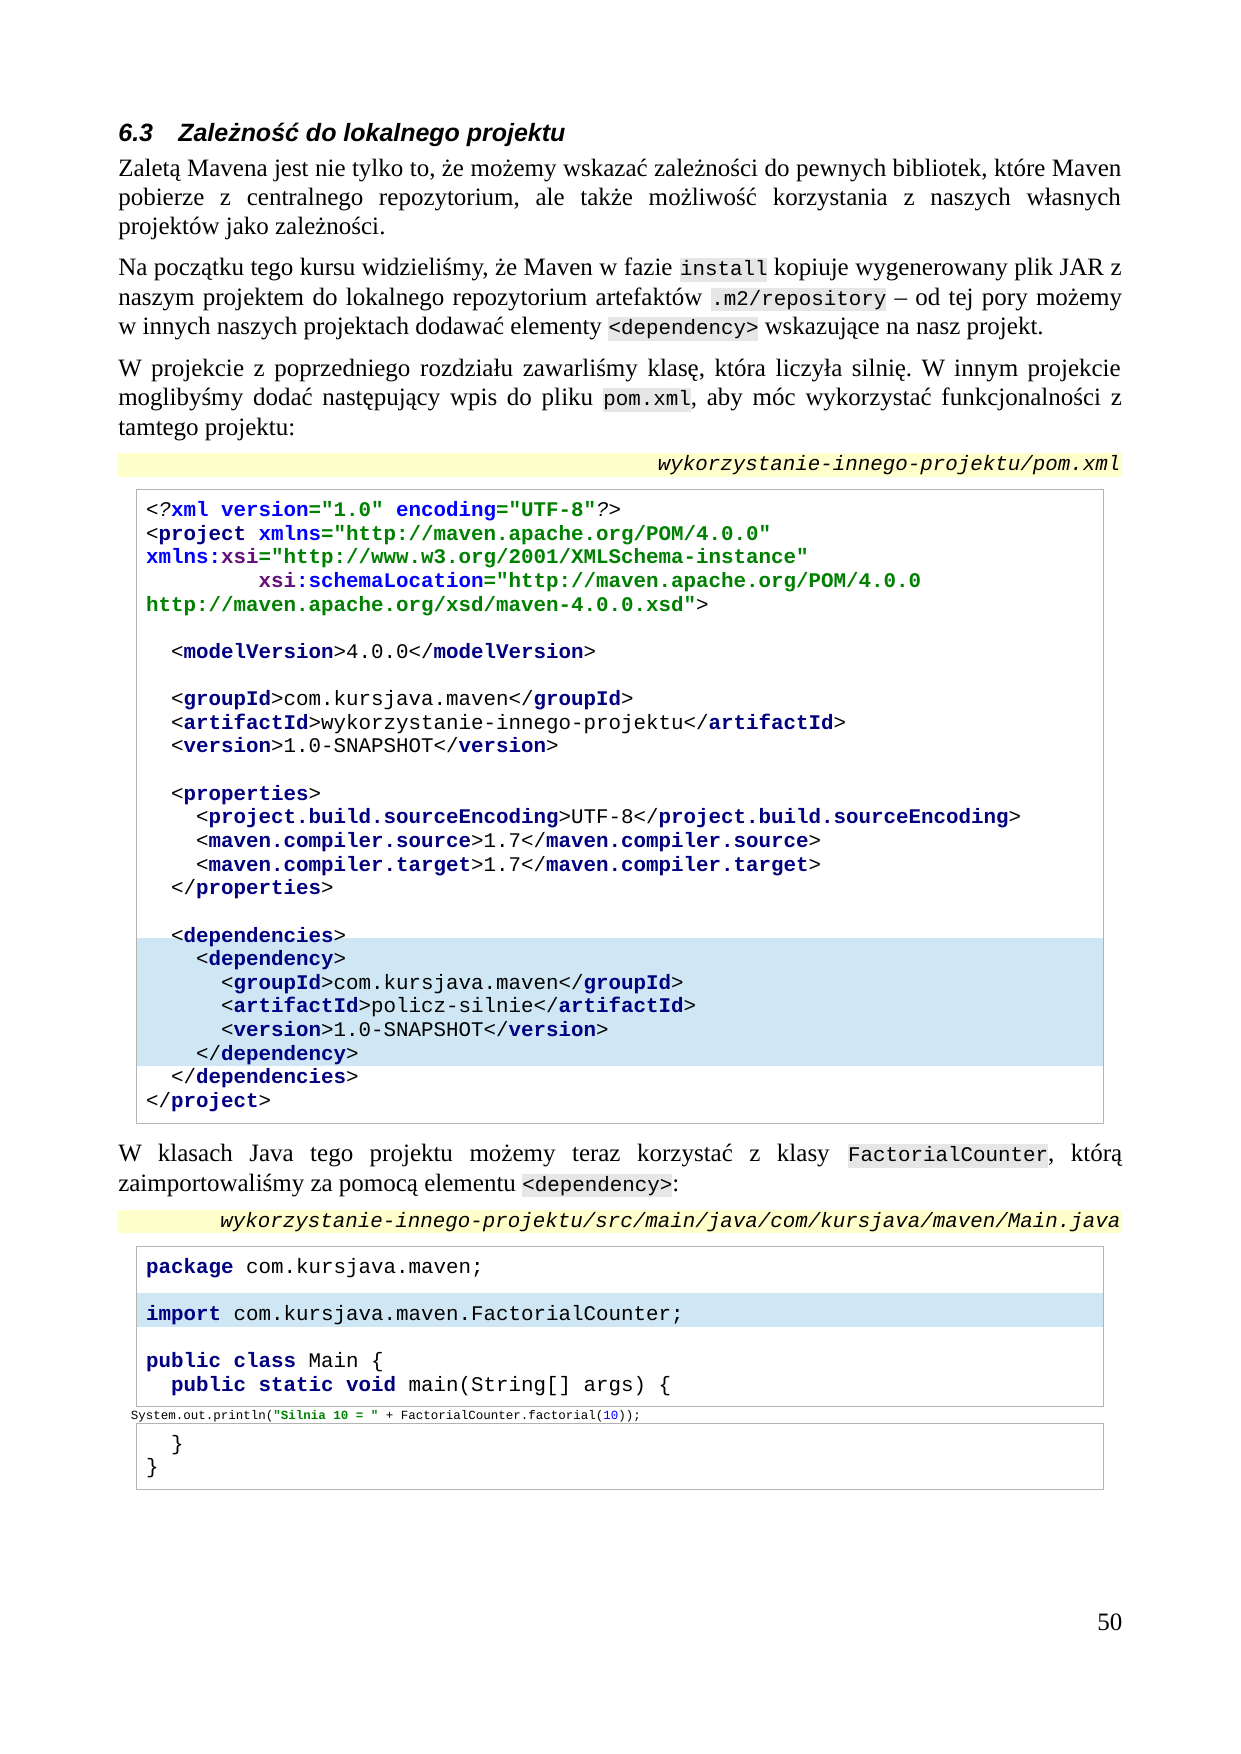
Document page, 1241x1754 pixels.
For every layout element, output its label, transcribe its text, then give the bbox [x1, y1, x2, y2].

text package com.kursjava.maven; [137, 1247, 1103, 1279]
text <modelVersion>4.0.0</modelVersion> [137, 631, 1103, 664]
text <groupId>com.kursjava.maven</groupId> [137, 962, 1103, 986]
text <version>1.0-SNAPSHOT</version> [137, 726, 1103, 759]
text W klasach Java tego projektu możemy teraz korzystać z klasy FactorialCounter, którą zaimportowaliśmy za pomocą elementu <dependency>: [118, 1138, 1122, 1197]
text <project.build.sourceEncoding>UTF-8</project.build.sourceEncoding> [137, 796, 1103, 820]
text import com.kursjava.maven.FactorialCounter; [137, 1293, 1103, 1327]
subtitle Zależność do lokalnego projektu [118, 118, 1122, 147]
text wykorzystanie-innego-projektu/src/main/java/com/kursjava/maven/Main.java [118, 1210, 1122, 1233]
text <artifactId>policz-silnie</artifactId> [137, 986, 1103, 1009]
text Zaletą Mavena jest nie tylko to, że możemy wskazać zależności do pewnych bibliotek, które Maven pobierze z centralnego repozytorium, ale także możliwość korzystania z naszych własnych projektów jako zależności. [118, 153, 1122, 239]
text </dependencies> [137, 1057, 1103, 1080]
text wykorzystanie-innego-projektu/pom.xml [118, 453, 1122, 477]
text </project> [137, 1080, 1103, 1123]
text </properties> [137, 867, 1103, 901]
text <maven.compiler.target>1.7</maven.compiler.target> [137, 844, 1103, 867]
text public class Main { [137, 1340, 1103, 1364]
text W projekcie z poprzedniego rozdziału zawarliśmy klasę, która liczyła silnię. W innym projekcie moglibyśmy dodać następujący wpis do pliku pom.xml, aby móc wykorzystać funkcjonalności z tamtego projektu: [118, 353, 1122, 440]
text <properties> [137, 773, 1103, 796]
text <project xmlns="http://maven.apache.org/POM/4.0.0" xmlns:xsi="http://www.w3.org/2001/XMLSchema-instance" [137, 513, 1103, 560]
text public static void main(String[] args) { [137, 1364, 1103, 1406]
text System.out.println("Silnia 10 = " + FactorialCounter.factorial(10)); [118, 1407, 1122, 1423]
text } [137, 1424, 1103, 1447]
text <groupId>com.kursjava.maven</groupId> [137, 678, 1103, 702]
text <?xml version="1.0" encoding="UTF-8"?> [137, 490, 1103, 513]
text <maven.compiler.source>1.7</maven.compiler.source> [137, 820, 1103, 844]
text Na początku tego kursu widzieliśmy, że Maven w fazie install kopiuje wygenerowany plik JAR z naszym projektem do lokalnego repozytorium artefaktów .m2/repository – od tej pory możemy w innych naszych projektach dodawać elementy <dependency> wskazujące na nasz projekt. [118, 252, 1122, 341]
text xsi:schemaLocation="http://maven.apache.org/POM/4.0.0 http://maven.apache.org/xsd/maven-4.0.0.xsd"> [137, 560, 1103, 617]
text } [137, 1447, 1103, 1489]
text <dependency> [137, 938, 1103, 962]
text <dependencies> [137, 915, 1103, 938]
text <artifactId>wykorzystanie-innego-projektu</artifactId> [137, 702, 1103, 726]
text </dependency> [137, 1033, 1103, 1057]
text <version>1.0-SNAPSHOT</version> [137, 1009, 1103, 1033]
